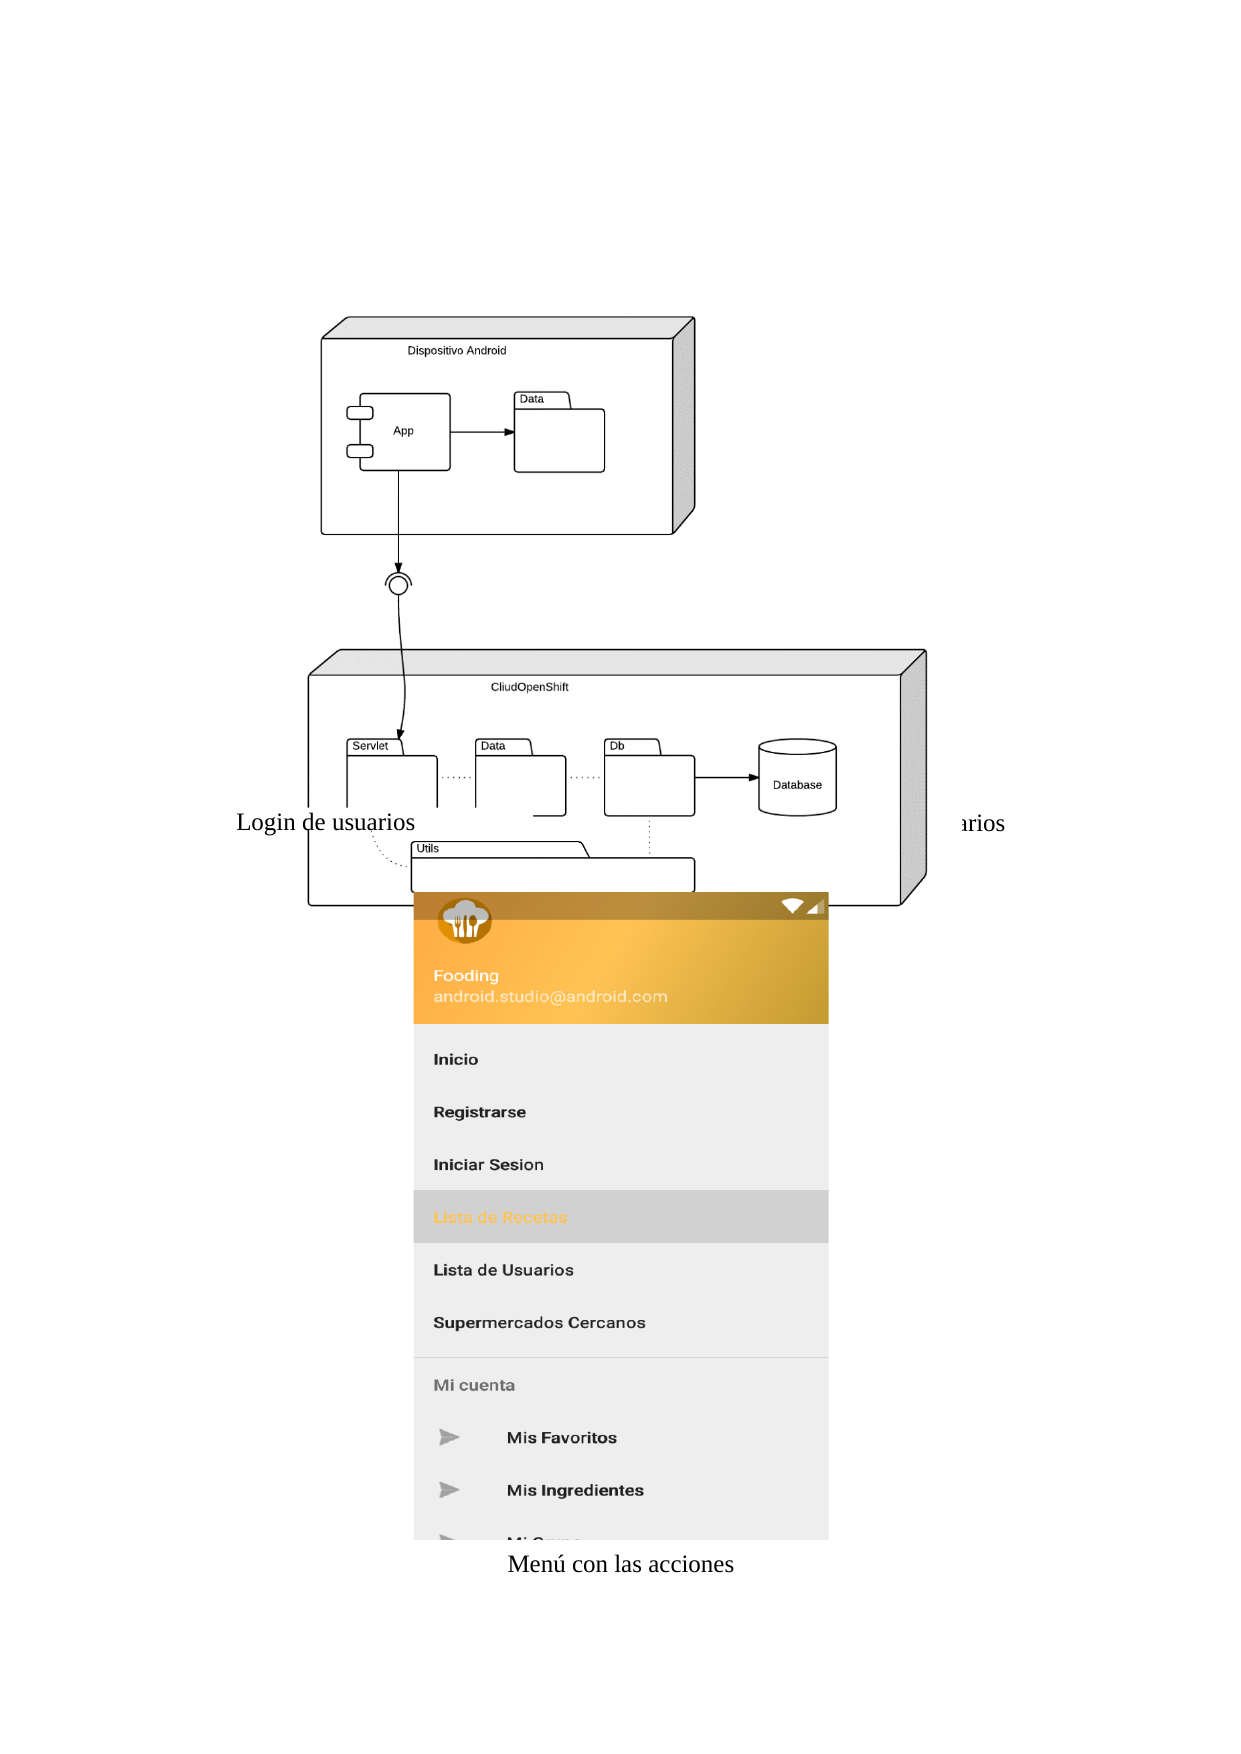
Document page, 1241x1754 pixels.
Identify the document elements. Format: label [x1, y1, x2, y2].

picture [413, 892, 829, 1540]
picture [278, 279, 963, 841]
